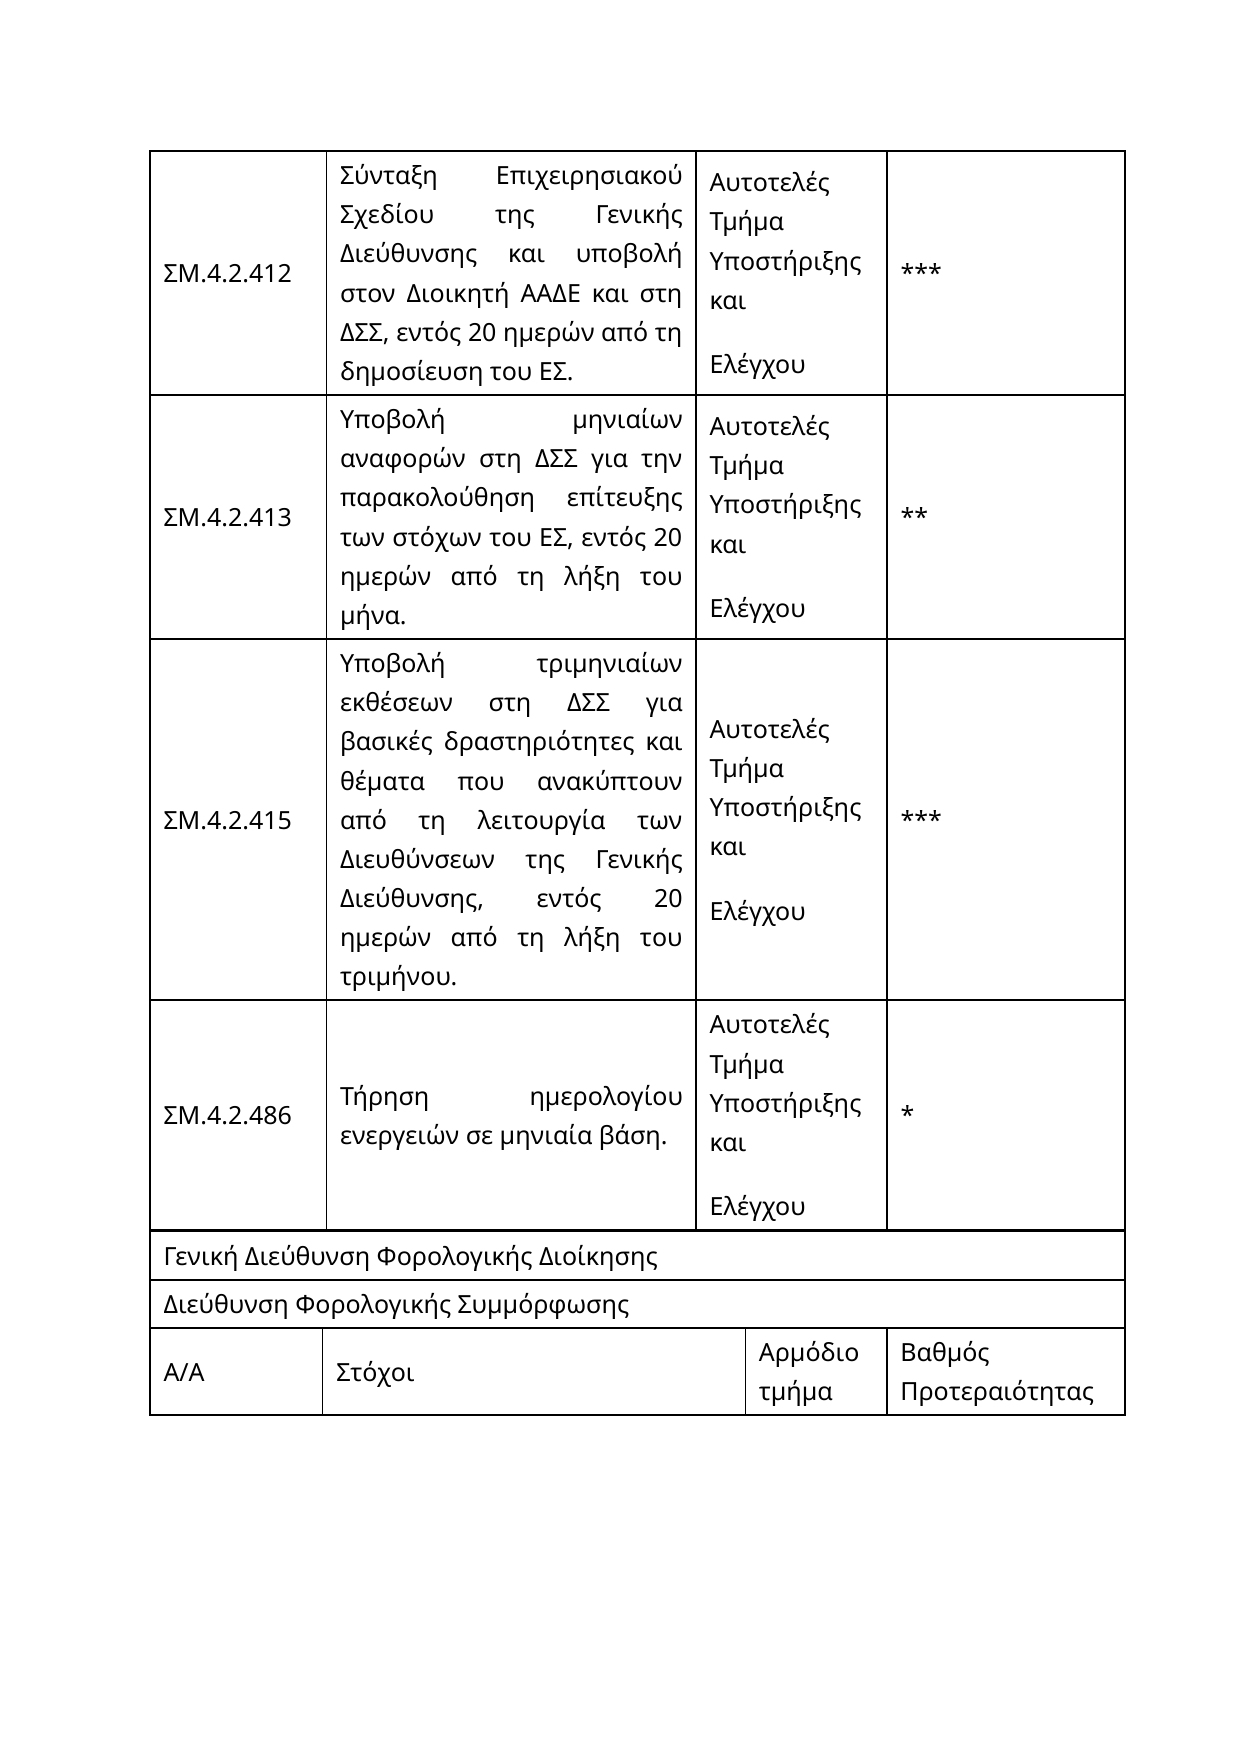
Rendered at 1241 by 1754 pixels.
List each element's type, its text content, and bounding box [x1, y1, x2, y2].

table_cell Α/Α [151, 1329, 322, 1414]
table_cell Υποβολή τριμηνιαίων εκθέσεων στη ΔΣΣ για βασικές δραστηριότητες και θέματα που ανακύπτουν από τη λειτουργία των Διευθύνσεων της Γενικής Διεύθυνσης, εντός 20 ημερών από τη λήξη του τριμήνου. [327, 640, 695, 999]
table_cell *** [888, 640, 1124, 999]
table_cell Στόχοι [323, 1329, 745, 1414]
table_cell Υποβολή μηνιαίων αναφορών στη ΔΣΣ για την παρακολούθηση επίτευξης των στόχων του ΕΣ, εντός 20 ημερών από τη λήξη του μήνα. [327, 396, 695, 638]
table_cell *** [888, 152, 1124, 394]
table_cell Τήρηση ημερολογίου ενεργειών σε μηνιαία βάση. [327, 1001, 695, 1229]
table_cell Αυτοτελές Τμήμα Υποστήριξης και Ελέγχου [697, 152, 886, 394]
table_header Γενική Διεύθυνση Φορολογικής Διοίκησης [151, 1232, 1124, 1279]
table_cell Αυτοτελές Τμήμα Υποστήριξης και Ελέγχου [697, 396, 886, 638]
table_cell Διεύθυνση Φορολογικής Συμμόρφωσης [151, 1281, 1124, 1327]
table_cell Αρμόδιο τμήμα [746, 1329, 886, 1414]
table_cell * [888, 1001, 1124, 1229]
table_cell Σύνταξη Επιχειρησιακού Σχεδίου της Γενικής Διεύθυνσης και υποβολή στον Διοικητή ΑΑΔΕ και στη ΔΣΣ, εντός 20 ημερών από τη δημοσίευση του ΕΣ. [327, 152, 695, 394]
table_cell ΣΜ.4.2.413 [151, 396, 326, 638]
table_cell ** [888, 396, 1124, 638]
table_cell Βαθμός Προτεραιότητας [888, 1329, 1124, 1414]
table_cell ΣΜ.4.2.412 [151, 152, 326, 394]
table_cell Αυτοτελές Τμήμα Υποστήριξης και Ελέγχου [697, 1001, 886, 1229]
table_cell Αυτοτελές Τμήμα Υποστήριξης και Ελέγχου [697, 640, 886, 999]
table_cell ΣΜ.4.2.415 [151, 640, 326, 999]
table_cell ΣΜ.4.2.486 [151, 1001, 326, 1229]
